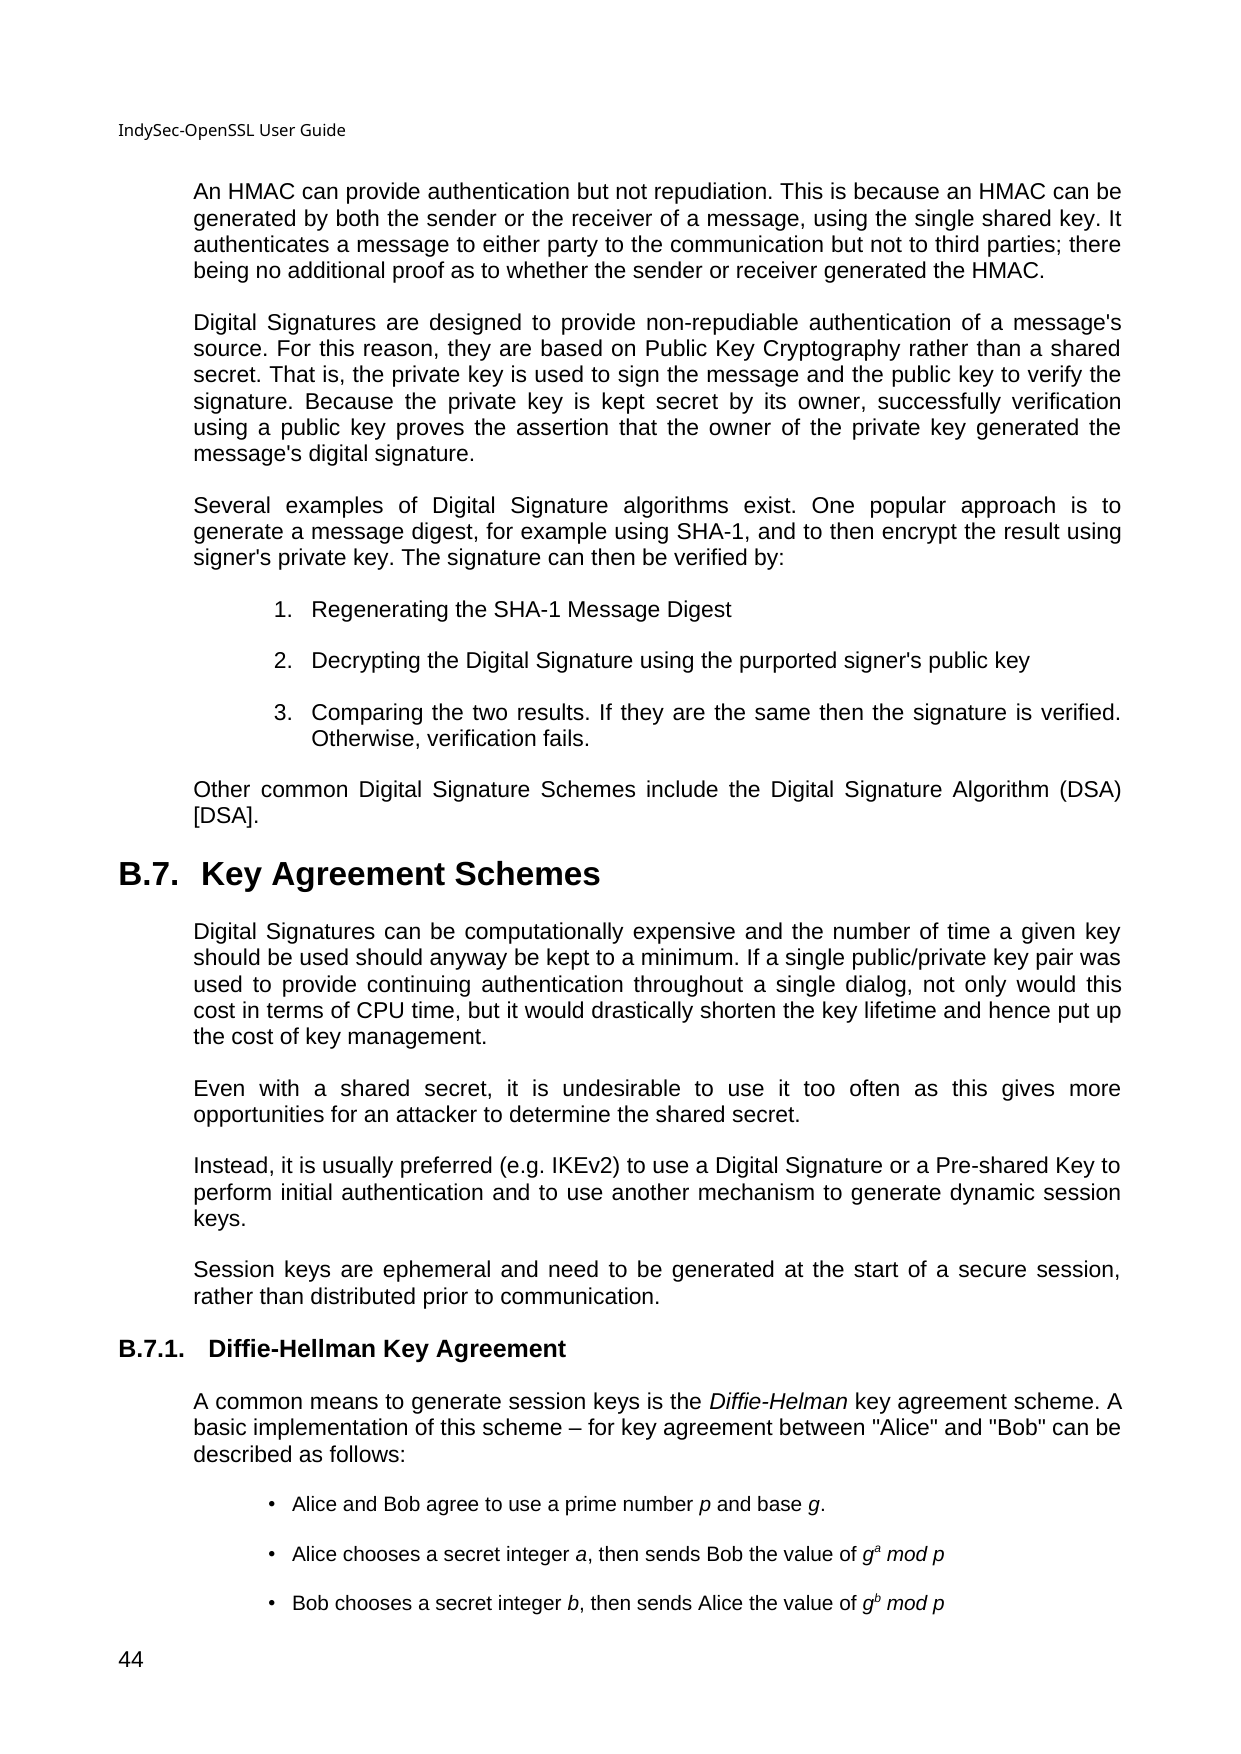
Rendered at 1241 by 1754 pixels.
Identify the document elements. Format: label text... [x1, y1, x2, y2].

text Instead, it is usually preferred (e.g. IKEv2) to use a Digital Signature or a Pre-shared Key to perform initial authentication and to use another mechanism to generate dynamic session keys. [193, 1152, 1122, 1231]
text An HMAC can provide authentication but not repudiation. This is because an HMAC can be generated by both the sender or the receiver of a message, using the single shared key. It authenticates a message to either party to the communication but not to third parties; there being no additional proof as to whether the sender or receiver generated the HMAC. [193, 178, 1122, 283]
text Other common Digital Signature Schemes include the Digital Signature Algorithm (DSA) [DSA]. [193, 776, 1122, 829]
list Decrypting the Digital Signature using the purported signer's public key [274, 647, 1122, 673]
list Alice and Bob agree to use a prime number p and base g. [268, 1492, 1122, 1516]
list Comparing the two results. If they are the same then the signature is verified. Otherwise, verification fails. [274, 698, 1122, 751]
subtitle Diffie-Hellman Key Agreement [118, 1334, 1122, 1363]
text Digital Signatures can be computationally expensive and the number of time a given key should be used should anyway be kept to a minimum. If a single public/private key pair was used to provide continuing authentication throughout a single dialog, not only would this cost in terms of CPU time, but it would drastically shorten the key lifetime and hence put up the cost of key management. [193, 918, 1122, 1049]
text Digital Signatures are designed to provide non-repudiable authentication of a message's source. For this reason, they are based on Public Key Cryptography rather than a shared secret. That is, the private key is used to sign the message and the public key to verify the signature. Because the private key is kept secret by its owner, successfully verification using a public key proves the assertion that the owner of the private key generated the message's digital signature. [193, 308, 1122, 467]
subtitle Key Agreement Schemes [118, 854, 1122, 892]
list Bob chooses a secret integer b, then sends Alice the value of gb mod p [268, 1591, 1122, 1615]
text A common means to generate session keys is the Diffie-Helman key agreement scheme. A basic implementation of this scheme – for key agreement between "Alice" and "Bob" can be described as follows: [193, 1388, 1122, 1467]
list Alice chooses a secret integer a, then sends Bob the value of ga mod p [268, 1541, 1122, 1566]
text Even with a shared secret, it is undesirable to use it too often as this gives more opportunities for an attacker to determine the shared secret. [193, 1074, 1122, 1127]
text Session keys are ephemeral and need to be generated at the start of a secure session, rather than distributed prior to communication. [193, 1256, 1122, 1309]
list Regenerating the SHA-1 Message Digest [274, 596, 1122, 622]
text Several examples of Digital Signature algorithms exist. One popular approach is to generate a message digest, for example using SHA-1, and to then encrypt the result using signer's private key. The signature can then be verified by: [193, 492, 1122, 571]
